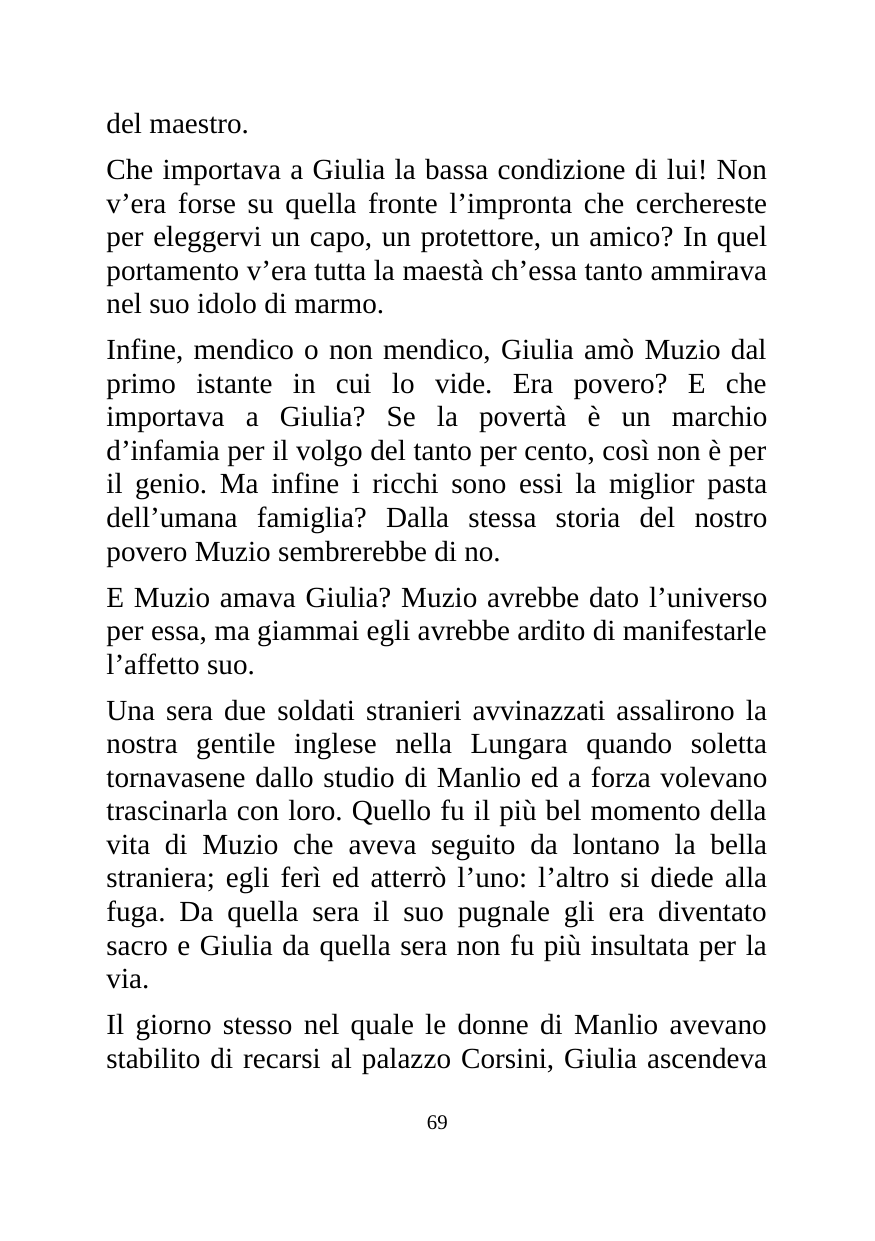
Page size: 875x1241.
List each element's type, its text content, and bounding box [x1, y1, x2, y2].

text E Muzio amava Giulia? Muzio avrebbe dato l’universo per essa, ma giammai egli avrebbe ardito di manifestarle l’affetto suo. [106, 580, 768, 680]
text Che importava a Giulia la bassa condizione di lui! Non v’era forse su quella fronte l’impronta che cerchereste per eleggervi un capo, un protettore, un amico? In quel portamento v’era tutta la maestà ch’essa tanto ammirava nel suo idolo di marmo. [106, 152, 768, 320]
text Infine, mendico o non mendico, Giulia amò Muzio dal primo istante in cui lo vide. Era povero? E che importava a Giulia? Se la povertà è un marchio d’infamia per il volgo del tanto per cento, così non è per il genio. Ma infine i ricchi sono essi la miglior pasta dell’umana famiglia? Dalla stessa storia del nostro povero Muzio sembrerebbe di no. [106, 332, 768, 567]
text Una sera due soldati stranieri avvinazzati assalirono la nostra gentile inglese nella Lungara quando soletta tornavasene dallo studio di Manlio ed a forza volevano trascinarla con loro. Quello fu il più bel momento della vita di Muzio che aveva seguito da lontano la bella straniera; egli ferì ed atterrò l’uno: l’altro si diede alla fuga. Da quella sera il suo pugnale gli era diventato sacro e Giulia da quella sera non fu più insultata per la via. [106, 693, 768, 995]
text Il giorno stesso nel quale le donne di Manlio avevano stabilito di recarsi al palazzo Corsini, Giulia ascendeva [106, 1007, 768, 1074]
text del maestro. [106, 106, 768, 140]
